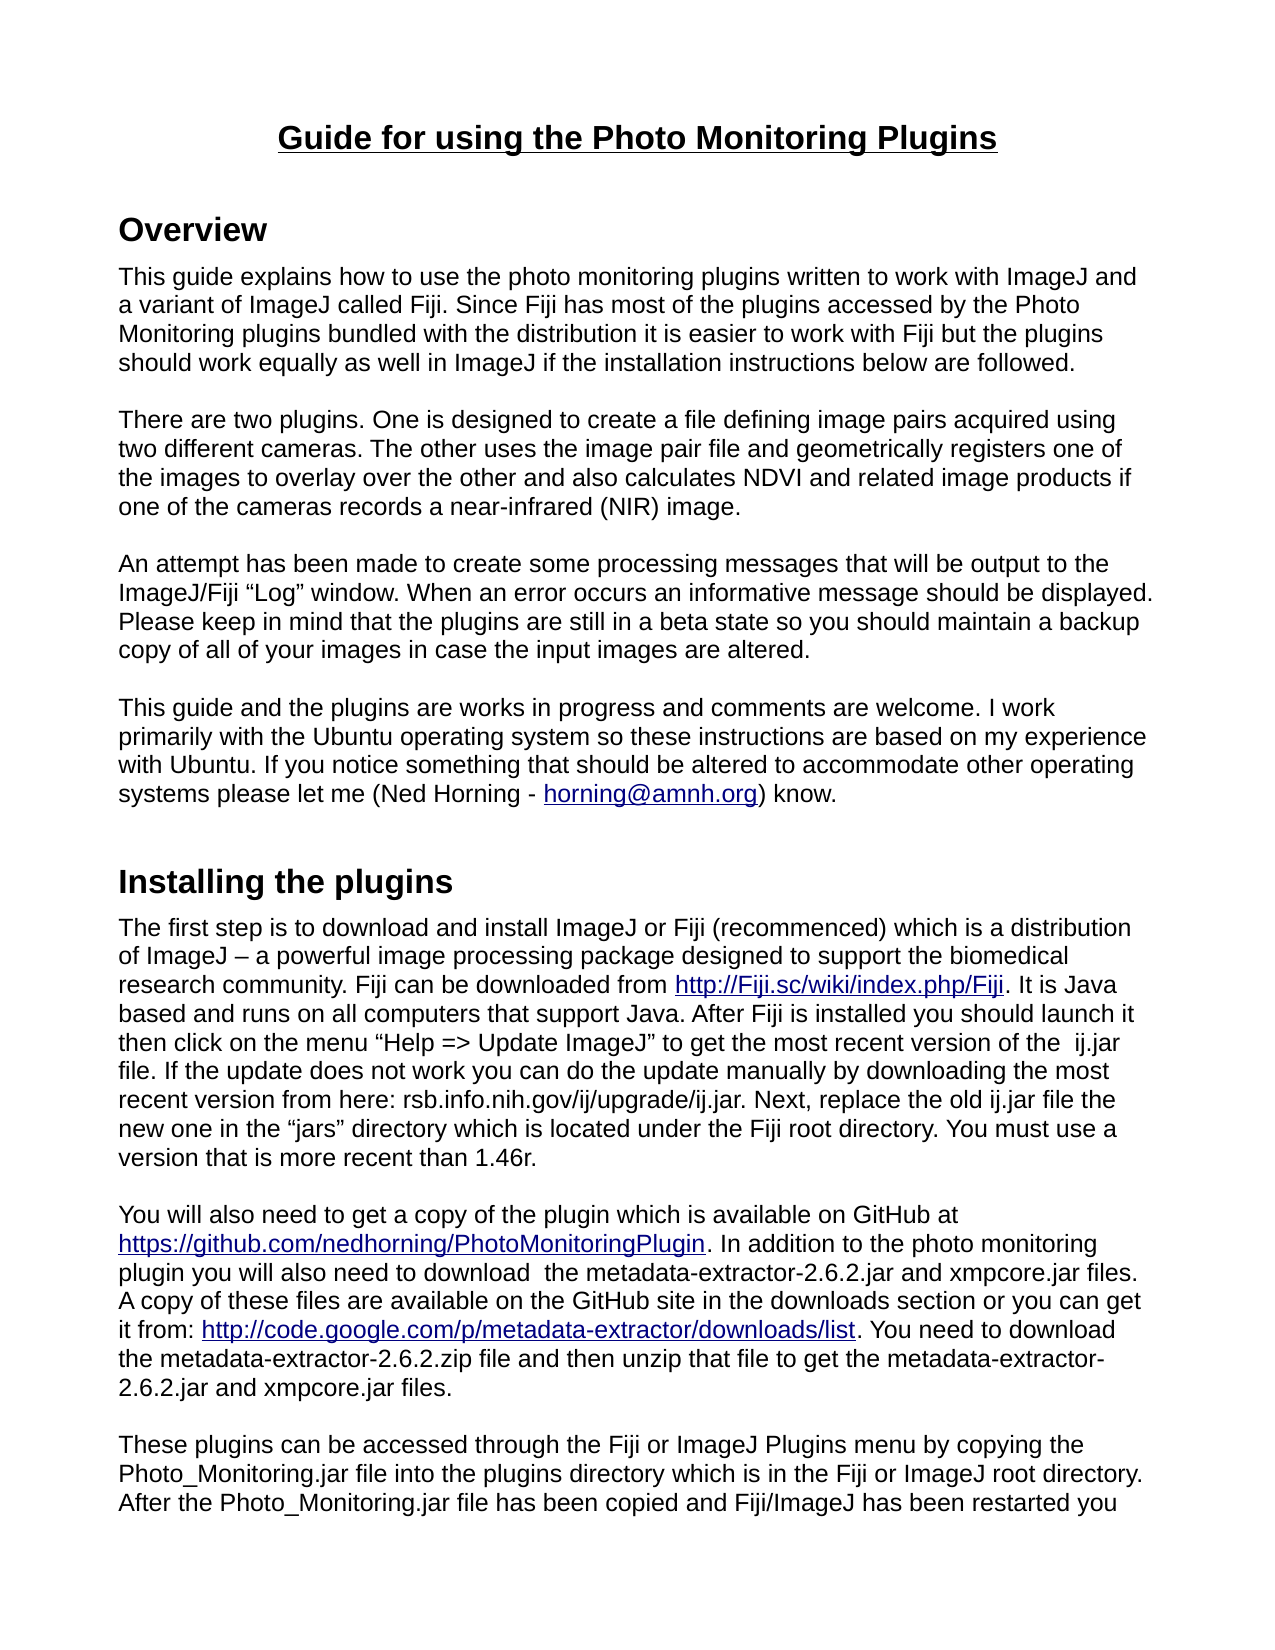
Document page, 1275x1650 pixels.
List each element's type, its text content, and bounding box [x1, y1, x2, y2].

text There are two plugins. One is designed to create a file defining image pairs acquired using two different cameras. The other uses the image pair file and geometrically registers one of the images to overlay over the other and also calculates NDVI and related image products if one of the cameras records a near-infrared (NIR) image. [118, 405, 1157, 520]
text Guide for using the Photo Monitoring Plugins [118, 118, 1157, 157]
text An attempt has been made to create some processing messages that will be output to the ImageJ/Fiji “Log” window. When an error occurs an informative message should be displayed. Please keep in mind that the plugins are still in a beta state so you should maintain a backup copy of all of your images in case the input images are altered. [118, 549, 1157, 664]
text This guide and the plugins are works in progress and comments are welcome. I work primarily with the Ubuntu operating system so these instructions are based on my experience with Ubuntu. If you notice something that should be altered to accommodate other operating systems please let me (Ned Horning - horning@amnh.org) know. [118, 693, 1157, 808]
text You will also need to get a copy of the plugin which is available on GitHub at https://github.com/nedhorning/PhotoMonitoringPlugin. In addition to the photo monitoring plugin you will also need to download the metadata-extractor-2.6.2.jar and xmpcore.jar files. A copy of these files are available on the GitHub site in the downloads section or you can get it from: http://code.google.com/p/metadata-extractor/downloads/list. You need to download the metadata-extractor-2.6.2.zip file and then unzip that file to get the metadata-extractor-2.6.2.jar and xmpcore.jar files. [118, 1200, 1157, 1401]
text These plugins can be accessed through the Fiji or ImageJ Plugins menu by copying the Photo_Monitoring.jar file into the plugins directory which is in the Fiji or ImageJ root directory. After the Photo_Monitoring.jar file has been copied and Fiji/ImageJ has been restarted you [118, 1430, 1157, 1516]
subtitle Installing the plugins [118, 861, 1157, 900]
text The first step is to download and install ImageJ or Fiji (recommenced) which is a distribution of ImageJ – a powerful image processing package designed to support the biomedical research community. Fiji can be downloaded from http://Fiji.sc/wiki/index.php/Fiji. It is Java based and runs on all computers that support Java. After Fiji is installed you should launch it then click on the menu “Help => Update ImageJ” to get the most recent version of the ij.jar file. If the update does not work you can do the update manually by downloading the most recent version from here: rsb.info.nih.gov/ij/upgrade/ij.jar. Next, replace the old ij.jar file the new one in the “jars” directory which is located under the Fiji root directory. You must use a version that is more recent than 1.46r. [118, 913, 1157, 1171]
subtitle Overview [118, 210, 1157, 249]
text This guide explains how to use the photo monitoring plugins written to work with ImageJ and a variant of ImageJ called Fiji. Since Fiji has most of the plugins accessed by the Photo Monitoring plugins bundled with the distribution it is easier to work with Fiji but the plugins should work equally as well in ImageJ if the installation instructions below are followed. [118, 261, 1157, 376]
